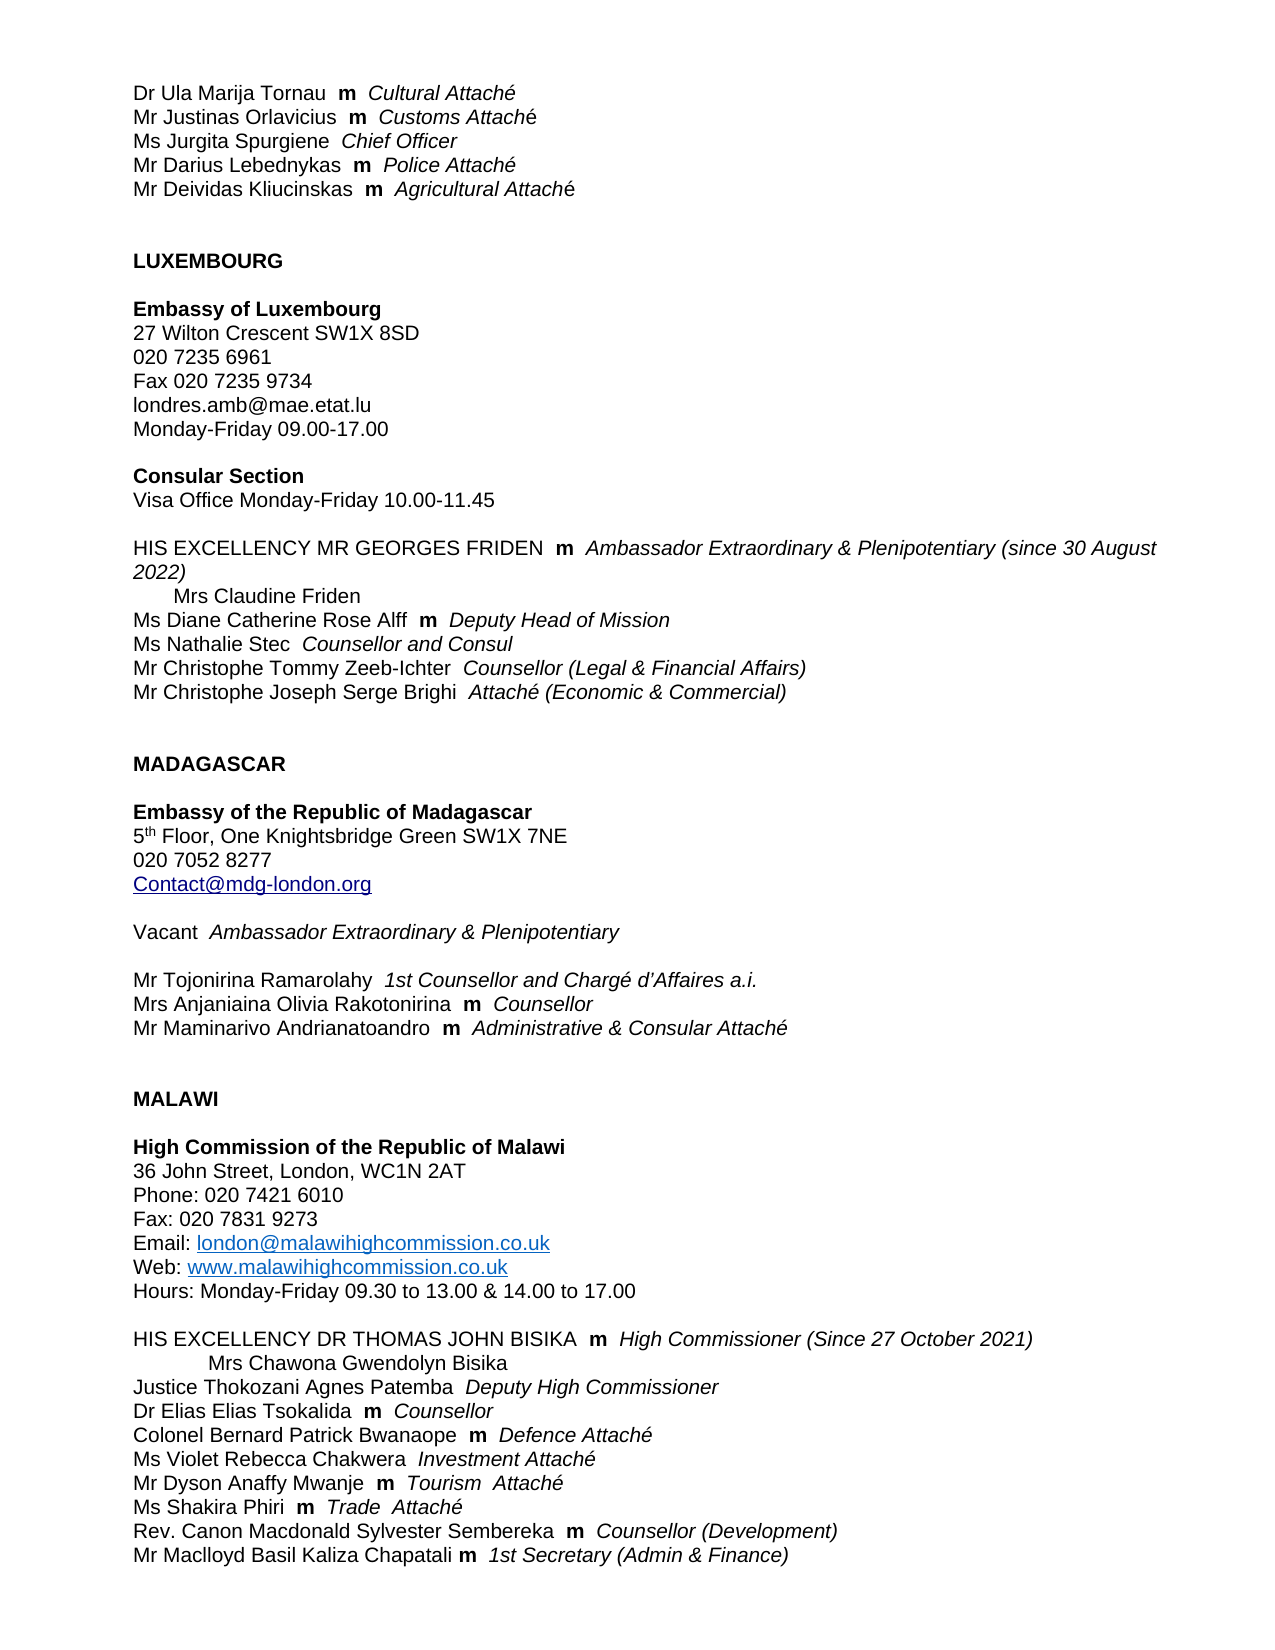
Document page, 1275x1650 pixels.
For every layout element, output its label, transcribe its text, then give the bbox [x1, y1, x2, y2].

text Monday-Friday 09.00-17.00 [133, 416, 1181, 440]
text Mr Christophe Tommy Zeeb-Ichter Counsellor (Legal & Financial Affairs) [133, 656, 1181, 680]
text Vacant Ambassador Extraordinary & Plenipotentiary [133, 919, 1181, 943]
text Hours: Monday-Friday 09.30 to 13.00 & 14.00 to 17.00 [133, 1279, 1181, 1303]
text londres.amb@mae.etat.lu [133, 392, 1181, 416]
text Phone: 020 7421 6010 [133, 1183, 1181, 1207]
text Dr Ula Marija Tornau m Cultural Attaché [133, 81, 1181, 105]
text Mrs Claudine Friden [133, 584, 1181, 608]
text Email: london@malawihighcommission.co.uk [133, 1231, 1181, 1255]
text Mr Dyson Anaffy Mwanje m Tourism Attaché [133, 1471, 1181, 1494]
text Mr Tojonirina Ramarolahy 1st Counsellor and Chargé d’Affaires a.i. [133, 967, 1181, 991]
text 020 7235 6961 [133, 344, 1181, 368]
text Mr Christophe Joseph Serge Brighi Attaché (Economic & Commercial) [133, 680, 1181, 704]
text Ms Violet Rebecca Chakwera Investment Attaché [133, 1447, 1181, 1471]
text Colonel Bernard Patrick Bwanaope m Defence Attaché [133, 1423, 1181, 1447]
text Web: www.malawihighcommission.co.uk [133, 1255, 1181, 1279]
text 020 7052 8277 [133, 848, 1181, 872]
text Mr Justinas Orlavicius m Customs Attaché [133, 105, 1181, 129]
text HIS EXCELLENCY DR THOMAS JOHN BISIKA m High Commissioner (Since 27 October 2021) [133, 1327, 1181, 1351]
text Justice Thokozani Agnes Patemba Deputy High Commissioner [133, 1375, 1181, 1399]
text Embassy of Luxembourg [133, 297, 1181, 321]
text Ms Diane Catherine Rose Alff m Deputy Head of Mission [133, 608, 1181, 632]
text Fax 020 7235 9734 [133, 368, 1181, 392]
text HIS EXCELLENCY MR GEORGES FRIDEN m Ambassador Extraordinary & Plenipotentiary (since 30 August 2022) [133, 536, 1181, 584]
text LUXEMBOURG [133, 249, 1181, 273]
text MADAGASCAR [133, 752, 1181, 776]
text Mr Deividas Kliucinskas m Agricultural Attaché [133, 177, 1181, 201]
text Consular Section [133, 464, 1181, 488]
text Ms Shakira Phiri m Trade Attaché [133, 1494, 1181, 1518]
text High Commission of the Republic of Malawi [133, 1135, 1181, 1159]
text Fax: 020 7831 9273 [133, 1207, 1181, 1231]
text Mr Maminarivo Andrianatoandro m Administrative & Consular Attaché [133, 1015, 1181, 1039]
text 27 Wilton Crescent SW1X 8SD [133, 321, 1181, 344]
text Ms Jurgita Spurgiene Chief Officer [133, 129, 1181, 153]
text Mr Maclloyd Basil Kaliza Chapatali m 1st Secretary (Admin & Finance) [133, 1542, 1181, 1566]
text MALAWI [133, 1087, 1181, 1111]
text 5th Floor, One Knightsbridge Green SW1X 7NE [133, 824, 1181, 848]
text Ms Nathalie Stec Counsellor and Consul [133, 632, 1181, 656]
text Rev. Canon Macdonald Sylvester Sembereka m Counsellor (Development) [133, 1518, 1181, 1542]
text Mrs Anjaniaina Olivia Rakotonirina m Counsellor [133, 991, 1181, 1015]
text Contact@mdg-london.org [133, 872, 1181, 896]
text Visa Office Monday-Friday 10.00-11.45 [133, 488, 1181, 512]
text Mrs Chawona Gwendolyn Bisika [133, 1351, 1181, 1375]
text 36 John Street, London, WC1N 2AT [133, 1159, 1181, 1183]
text Embassy of the Republic of Madagascar [133, 800, 1181, 824]
text Dr Elias Elias Tsokalida m Counsellor [133, 1399, 1181, 1423]
text Mr Darius Lebednykas m Police Attaché [133, 153, 1181, 177]
